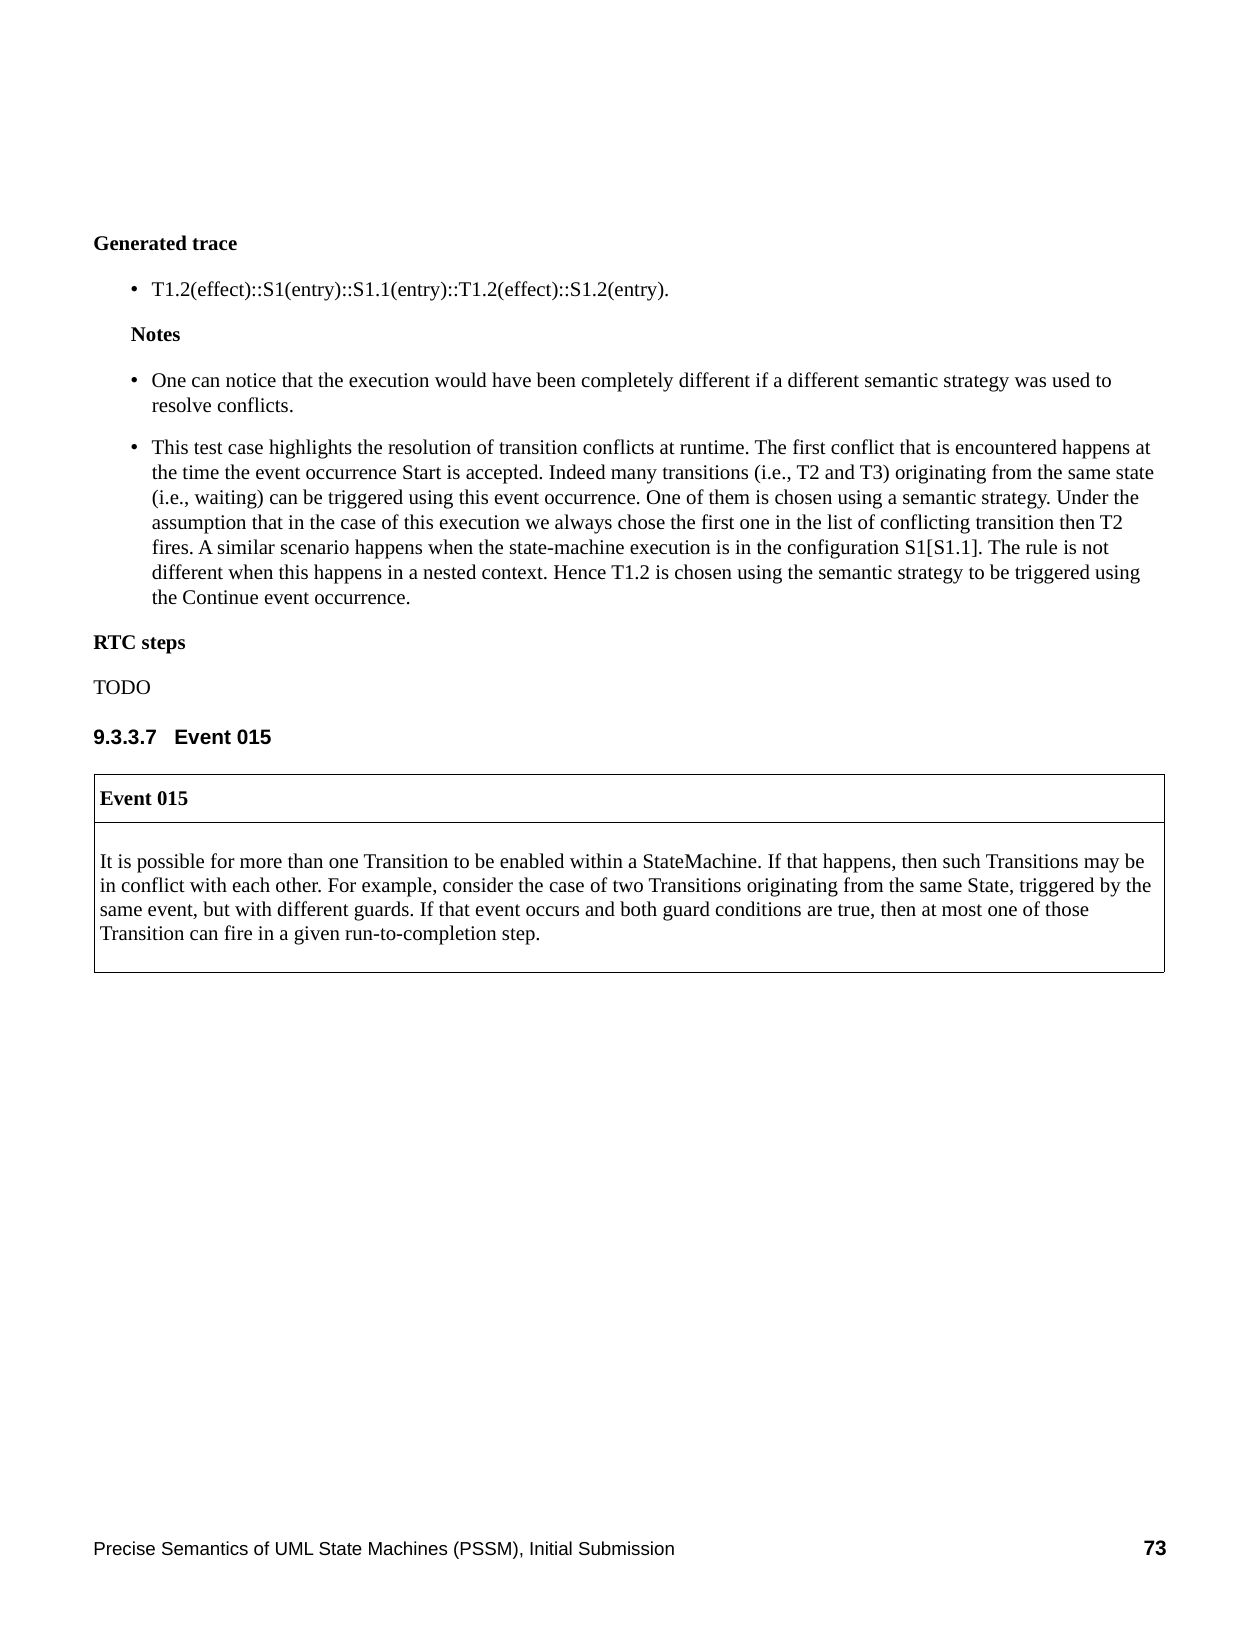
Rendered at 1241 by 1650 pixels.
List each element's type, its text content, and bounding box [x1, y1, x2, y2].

subtitle Event 015 [93, 724, 1164, 749]
text Generated trace [93, 231, 1164, 255]
list One can notice that the execution would have been completely different if a different semantic strategy was used to resolve conflicts. [131, 367, 1164, 417]
text TODO [93, 675, 1164, 699]
list This test case highlights the resolution of transition conflicts at runtime. The first conflict that is encountered happens at the time the event occurrence Start is accepted. Indeed many transitions (i.e., T2 and T3) originating from the same state (i.e., waiting) can be triggered using this event occurrence. One of them is chosen using a semantic strategy. Under the assumption that in the case of this execution we always chose the first one in the list of conflicting transition then T2 fires. A similar scenario happens when the state-machine execution is in the configuration S1[S1.1]. The rule is not different when this happens in a nested context. Hence T1.2 is chosen using the semantic strategy to be triggered using the Continue event occurrence. [131, 434, 1164, 609]
table_cell It is possible for more than one Transition to be enabled within a StateMachine. If that happens, then such Transitions may be in conflict with each other. For example, consider the case of two Transitions originating from the same State, triggered by the same event, but with different guards. If that event occurs and both guard conditions are true, then at most one of those Transition can fire in a given run-to-completion step. [95, 823, 1164, 972]
text Notes [131, 322, 1164, 346]
table_header Event 015 [95, 775, 1164, 822]
list T1.2(effect)::S1(entry)::S1.1(entry)::T1.2(effect)::S1.2(entry). [131, 276, 1164, 301]
text RTC steps [93, 630, 1164, 654]
